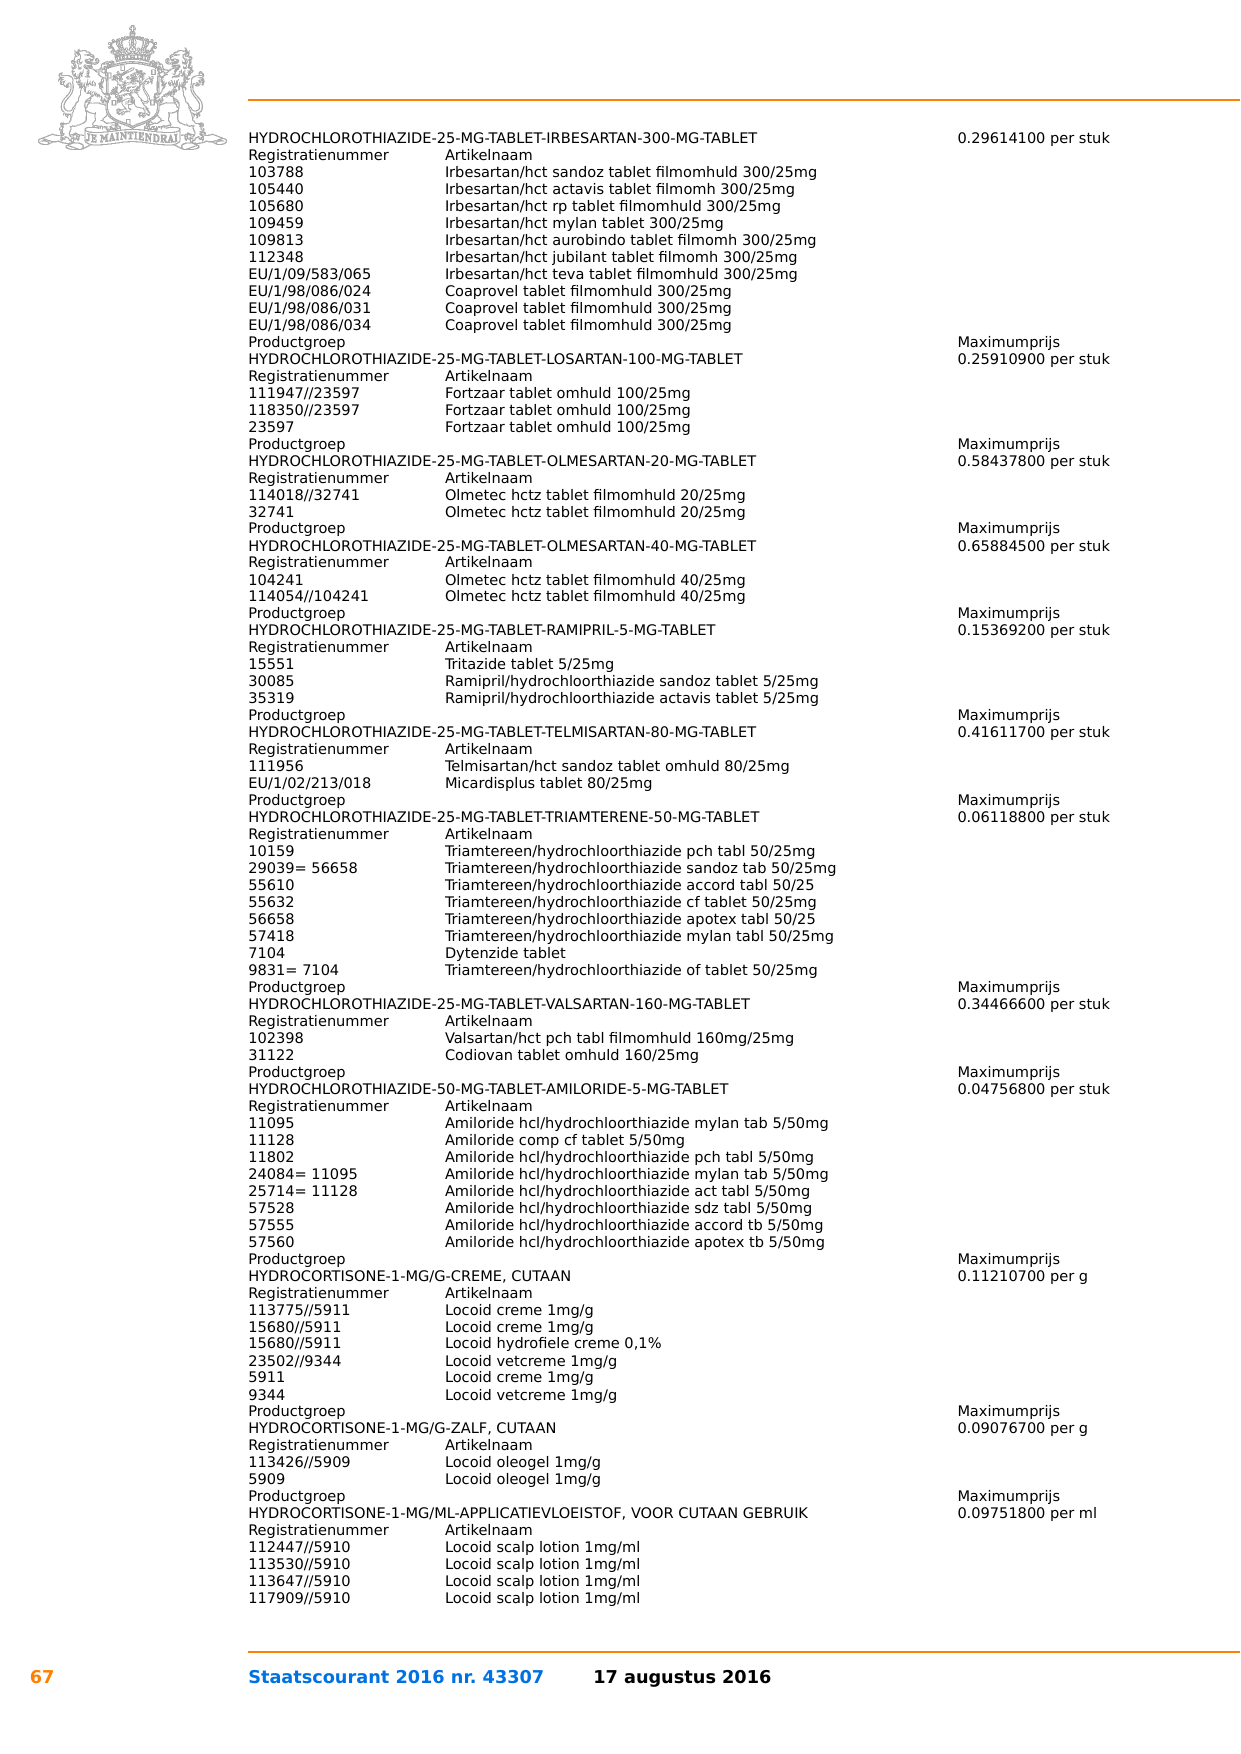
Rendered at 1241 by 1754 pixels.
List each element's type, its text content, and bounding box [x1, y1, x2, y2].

table_cell [951, 690, 1163, 707]
table_cell Productgroep [248, 792, 439, 809]
table_cell [951, 1522, 1163, 1539]
table_cell Artikelnaam [439, 1285, 951, 1301]
table_cell 0.34466600 per stuk [951, 996, 1163, 1013]
table_cell Maximumprijs [951, 1488, 1163, 1505]
table_cell [951, 232, 1163, 249]
table_cell 112447//5910 [248, 1539, 439, 1556]
table_cell EU/1/02/213/018 [248, 775, 439, 792]
table_cell Artikelnaam [439, 368, 951, 384]
table_cell 23502//9344 [248, 1353, 439, 1369]
table_cell Artikelnaam [439, 1522, 951, 1539]
table_cell Coaprovel tablet filmomhuld 300/25mg [439, 300, 951, 317]
table_cell Locoid scalp lotion 1mg/ml [439, 1556, 951, 1573]
table_cell Tritazide tablet 5/25mg [439, 656, 951, 673]
table_cell 0.25910900 per stuk [951, 351, 1163, 368]
table_cell Valsartan/hct pch tabl filmomhuld 160mg/25mg [439, 1030, 951, 1047]
table_cell [439, 1488, 951, 1505]
table_cell 23597 [248, 419, 439, 436]
table_cell HYDROCHLOROTHIAZIDE-25-MG-TABLET-VALSARTAN-160-MG-TABLET [248, 996, 951, 1013]
table_cell 113426//5909 [248, 1454, 439, 1471]
table_cell Artikelnaam [439, 639, 951, 656]
table_cell 0.09751800 per ml [951, 1505, 1163, 1522]
table_cell 15680//5911 [248, 1335, 439, 1352]
table_cell 117909//5910 [248, 1590, 439, 1607]
table_cell [951, 1386, 1163, 1403]
table_cell [951, 215, 1163, 232]
table_cell [951, 1556, 1163, 1573]
table_cell [951, 504, 1163, 520]
table_cell 0.04756800 per stuk [951, 1081, 1163, 1098]
table_cell 56658 [248, 911, 439, 928]
table_cell Locoid vetcreme 1mg/g [439, 1386, 951, 1403]
table_cell Amiloride hcl/hydrochloorthiazide act tabl 5/50mg [439, 1183, 951, 1199]
table_cell Triamtereen/hydrochloorthiazide pch tabl 50/25mg [439, 843, 951, 860]
table_cell 31122 [248, 1047, 439, 1064]
table_cell 9831= 7104 [248, 962, 439, 979]
table_cell Amiloride hcl/hydrochloorthiazide accord tb 5/50mg [439, 1217, 951, 1233]
table_cell HYDROCHLOROTHIAZIDE-25-MG-TABLET-RAMIPRIL-5-MG-TABLET [248, 622, 951, 639]
table_cell 113530//5910 [248, 1556, 439, 1573]
table_cell [951, 945, 1163, 962]
table_cell [439, 792, 951, 809]
table_cell 102398 [248, 1030, 439, 1047]
table_cell 0.29614100 per stuk [951, 130, 1163, 147]
table_cell Registratienummer [248, 639, 439, 656]
table_cell 0.11210700 per g [951, 1268, 1163, 1284]
table_cell Locoid oleogel 1mg/g [439, 1471, 951, 1488]
table_cell HYDROCHLOROTHIAZIDE-25-MG-TABLET-OLMESARTAN-40-MG-TABLET [248, 538, 951, 554]
table_cell [951, 198, 1163, 215]
table_cell Irbesartan/hct rp tablet filmomhuld 300/25mg [439, 198, 951, 215]
table_cell EU/1/98/086/034 [248, 317, 439, 334]
table_cell 103788 [248, 164, 439, 181]
table_cell Amiloride comp cf tablet 5/50mg [439, 1132, 951, 1149]
table_cell Irbesartan/hct mylan tablet 300/25mg [439, 215, 951, 232]
table_cell Maximumprijs [951, 792, 1163, 809]
table_cell Amiloride hcl/hydrochloorthiazide mylan tab 5/50mg [439, 1166, 951, 1183]
table_cell 114054//104241 [248, 588, 439, 605]
table_cell [951, 639, 1163, 656]
table_cell [951, 1353, 1163, 1369]
table_cell [951, 911, 1163, 928]
table_cell Locoid creme 1mg/g [439, 1369, 951, 1386]
table_cell Triamtereen/hydrochloorthiazide apotex tabl 50/25 [439, 911, 951, 928]
table_cell HYDROCHLOROTHIAZIDE-25-MG-TABLET-OLMESARTAN-20-MG-TABLET [248, 453, 951, 469]
table_cell Olmetec hctz tablet filmomhuld 40/25mg [439, 571, 951, 588]
table_cell Maximumprijs [951, 1251, 1163, 1267]
table_cell Irbesartan/hct actavis tablet filmomh 300/25mg [439, 181, 951, 198]
table_cell Productgroep [248, 1064, 439, 1081]
table_cell [439, 1064, 951, 1081]
table_cell 5909 [248, 1471, 439, 1488]
table_cell Artikelnaam [439, 1098, 951, 1115]
table_cell [951, 300, 1163, 317]
table_cell [951, 1013, 1163, 1030]
table_cell [951, 402, 1163, 418]
table_cell 0.58437800 per stuk [951, 453, 1163, 469]
table_cell 109813 [248, 232, 439, 249]
table_cell Productgroep [248, 979, 439, 996]
table_cell 109459 [248, 215, 439, 232]
table_cell Registratienummer [248, 1013, 439, 1030]
table_cell 10159 [248, 843, 439, 860]
table_cell HYDROCORTISONE-1-MG/G-ZALF, CUTAAN [248, 1420, 951, 1437]
table_cell [439, 605, 951, 622]
table_cell 57560 [248, 1234, 439, 1251]
table_cell Productgroep [248, 436, 439, 452]
table_cell Coaprovel tablet filmomhuld 300/25mg [439, 283, 951, 300]
table_cell HYDROCORTISONE-1-MG/ML-APPLICATIEVLOEISTOF, VOOR CUTAAN GEBRUIK [248, 1505, 951, 1522]
table_cell Artikelnaam [439, 826, 951, 843]
table_cell Registratienummer [248, 826, 439, 843]
table_cell Irbesartan/hct jubilant tablet filmomh 300/25mg [439, 249, 951, 266]
table_cell [439, 334, 951, 351]
table_cell [439, 979, 951, 996]
table_cell Fortzaar tablet omhuld 100/25mg [439, 402, 951, 418]
table_cell Locoid hydrofiele creme 0,1% [439, 1335, 951, 1352]
table_cell [951, 860, 1163, 877]
table_cell [951, 1590, 1163, 1607]
table_cell 25714= 11128 [248, 1183, 439, 1199]
table_cell [951, 1132, 1163, 1149]
table_cell HYDROCHLOROTHIAZIDE-25-MG-TABLET-IRBESARTAN-300-MG-TABLET [248, 130, 951, 147]
table_cell Amiloride hcl/hydrochloorthiazide sdz tabl 5/50mg [439, 1200, 951, 1217]
table_cell Productgroep [248, 707, 439, 724]
table_cell [951, 673, 1163, 690]
table_cell 0.65884500 per stuk [951, 538, 1163, 554]
table_cell Registratienummer [248, 1437, 439, 1454]
table_cell Maximumprijs [951, 436, 1163, 452]
table_cell Registratienummer [248, 1285, 439, 1301]
table_cell Olmetec hctz tablet filmomhuld 20/25mg [439, 504, 951, 520]
table_cell [951, 1285, 1163, 1301]
table_cell EU/1/98/086/024 [248, 283, 439, 300]
table_cell [951, 1454, 1163, 1471]
table_cell 118350//23597 [248, 402, 439, 418]
table_cell HYDROCHLOROTHIAZIDE-25-MG-TABLET-TRIAMTERENE-50-MG-TABLET [248, 809, 951, 826]
table_cell Registratienummer [248, 1098, 439, 1115]
table_cell Maximumprijs [951, 520, 1163, 537]
table_cell Registratienummer [248, 554, 439, 571]
table_cell Telmisartan/hct sandoz tablet omhuld 80/25mg [439, 758, 951, 775]
table_cell Locoid oleogel 1mg/g [439, 1454, 951, 1471]
table_cell Productgroep [248, 1403, 439, 1420]
table_cell [439, 1251, 951, 1267]
table_cell 24084= 11095 [248, 1166, 439, 1183]
table_cell 11128 [248, 1132, 439, 1149]
table_cell EU/1/09/583/065 [248, 266, 439, 283]
table_cell Maximumprijs [951, 707, 1163, 724]
table_cell [951, 1301, 1163, 1318]
table_cell [951, 1115, 1163, 1132]
table_cell [951, 317, 1163, 334]
table_cell Olmetec hctz tablet filmomhuld 20/25mg [439, 486, 951, 503]
table_cell [951, 877, 1163, 894]
table_cell [951, 181, 1163, 198]
table_cell [951, 1319, 1163, 1335]
table_cell Locoid creme 1mg/g [439, 1301, 951, 1318]
table_cell [951, 775, 1163, 792]
table_cell Maximumprijs [951, 1403, 1163, 1420]
table_cell [951, 1471, 1163, 1488]
table_cell [951, 385, 1163, 402]
table_cell Triamtereen/hydrochloorthiazide sandoz tab 50/25mg [439, 860, 951, 877]
table_cell Artikelnaam [439, 470, 951, 486]
table_cell Maximumprijs [951, 979, 1163, 996]
table_cell Locoid scalp lotion 1mg/ml [439, 1573, 951, 1590]
table_cell Locoid creme 1mg/g [439, 1319, 951, 1335]
table_cell 32741 [248, 504, 439, 520]
table_cell 111956 [248, 758, 439, 775]
table_cell Triamtereen/hydrochloorthiazide mylan tabl 50/25mg [439, 928, 951, 945]
table_cell Locoid scalp lotion 1mg/ml [439, 1590, 951, 1607]
table_cell [951, 758, 1163, 775]
table_cell Locoid vetcreme 1mg/g [439, 1353, 951, 1369]
table_cell 114018//32741 [248, 486, 439, 503]
table_cell 29039= 56658 [248, 860, 439, 877]
table_cell [951, 249, 1163, 266]
table_cell Productgroep [248, 605, 439, 622]
table_cell 15551 [248, 656, 439, 673]
table_cell 9344 [248, 1386, 439, 1403]
table_cell Irbesartan/hct sandoz tablet filmomhuld 300/25mg [439, 164, 951, 181]
table_cell Locoid scalp lotion 1mg/ml [439, 1539, 951, 1556]
table_cell 0.06118800 per stuk [951, 809, 1163, 826]
table_cell 57418 [248, 928, 439, 945]
table_cell Maximumprijs [951, 1064, 1163, 1081]
table_cell [951, 1217, 1163, 1233]
table_cell 113647//5910 [248, 1573, 439, 1590]
table_cell [439, 520, 951, 537]
table_cell [951, 147, 1163, 164]
table_cell Triamtereen/hydrochloorthiazide accord tabl 50/25 [439, 877, 951, 894]
table_cell [951, 1166, 1163, 1183]
table_cell 105680 [248, 198, 439, 215]
table_cell 57555 [248, 1217, 439, 1233]
table_cell Olmetec hctz tablet filmomhuld 40/25mg [439, 588, 951, 605]
table_cell 7104 [248, 945, 439, 962]
table_cell [951, 1200, 1163, 1217]
table_cell HYDROCORTISONE-1-MG/G-CREME, CUTAAN [248, 1268, 951, 1284]
table_cell [951, 894, 1163, 911]
table_cell Codiovan tablet omhuld 160/25mg [439, 1047, 951, 1064]
table_cell [951, 826, 1163, 843]
table_cell Triamtereen/hydrochloorthiazide of tablet 50/25mg [439, 962, 951, 979]
table_cell Ramipril/hydrochloorthiazide actavis tablet 5/25mg [439, 690, 951, 707]
table_cell 105440 [248, 181, 439, 198]
table_cell 11802 [248, 1149, 439, 1166]
table_cell [951, 1539, 1163, 1556]
table_cell 104241 [248, 571, 439, 588]
table_cell EU/1/98/086/031 [248, 300, 439, 317]
table_cell Triamtereen/hydrochloorthiazide cf tablet 50/25mg [439, 894, 951, 911]
table_cell 57528 [248, 1200, 439, 1217]
table_cell Fortzaar tablet omhuld 100/25mg [439, 385, 951, 402]
table_cell [951, 164, 1163, 181]
table_cell 15680//5911 [248, 1319, 439, 1335]
table_cell [951, 419, 1163, 436]
table_cell Artikelnaam [439, 741, 951, 758]
table_cell Irbesartan/hct teva tablet filmomhuld 300/25mg [439, 266, 951, 283]
table_cell [951, 368, 1163, 384]
table_cell [951, 1098, 1163, 1115]
table_cell [951, 1030, 1163, 1047]
table_cell [951, 1437, 1163, 1454]
table_cell [951, 554, 1163, 571]
table_cell 30085 [248, 673, 439, 690]
table_cell 0.09076700 per g [951, 1420, 1163, 1437]
table_cell [951, 486, 1163, 503]
table_cell [951, 1234, 1163, 1251]
table_cell [439, 436, 951, 452]
picture [38, 25, 227, 150]
table_cell [951, 741, 1163, 758]
table_cell [951, 1369, 1163, 1386]
table_cell [439, 707, 951, 724]
table_cell [951, 1573, 1163, 1590]
table_cell Amiloride hcl/hydrochloorthiazide pch tabl 5/50mg [439, 1149, 951, 1166]
table_cell 35319 [248, 690, 439, 707]
table_cell 55632 [248, 894, 439, 911]
table_cell [951, 928, 1163, 945]
table_cell Productgroep [248, 334, 439, 351]
table_cell HYDROCHLOROTHIAZIDE-25-MG-TABLET-LOSARTAN-100-MG-TABLET [248, 351, 951, 368]
table_cell [951, 283, 1163, 300]
table_cell Irbesartan/hct aurobindo tablet filmomh 300/25mg [439, 232, 951, 249]
table_cell [951, 470, 1163, 486]
table_cell HYDROCHLOROTHIAZIDE-25-MG-TABLET-TELMISARTAN-80-MG-TABLET [248, 724, 951, 741]
table_cell Productgroep [248, 1251, 439, 1267]
table_cell Ramipril/hydrochloorthiazide sandoz tablet 5/25mg [439, 673, 951, 690]
table_cell HYDROCHLOROTHIAZIDE-50-MG-TABLET-AMILORIDE-5-MG-TABLET [248, 1081, 951, 1098]
table_cell 11095 [248, 1115, 439, 1132]
table_cell [951, 588, 1163, 605]
table_cell 0.41611700 per stuk [951, 724, 1163, 741]
table_cell [951, 1149, 1163, 1166]
table_cell Maximumprijs [951, 334, 1163, 351]
table_cell [951, 266, 1163, 283]
table_cell 0.15369200 per stuk [951, 622, 1163, 639]
table_cell Productgroep [248, 1488, 439, 1505]
table_cell 5911 [248, 1369, 439, 1386]
table_cell 112348 [248, 249, 439, 266]
table_cell [951, 962, 1163, 979]
table_cell Artikelnaam [439, 1013, 951, 1030]
table_cell Registratienummer [248, 147, 439, 164]
table_cell [951, 571, 1163, 588]
table_cell 55610 [248, 877, 439, 894]
table_cell Artikelnaam [439, 554, 951, 571]
table_cell Amiloride hcl/hydrochloorthiazide apotex tb 5/50mg [439, 1234, 951, 1251]
table_cell [951, 656, 1163, 673]
table_cell Registratienummer [248, 741, 439, 758]
table_cell [951, 1183, 1163, 1199]
table_cell [951, 1335, 1163, 1352]
table_cell 111947//23597 [248, 385, 439, 402]
table_cell [439, 1403, 951, 1420]
table_cell Productgroep [248, 520, 439, 537]
table_cell Amiloride hcl/hydrochloorthiazide mylan tab 5/50mg [439, 1115, 951, 1132]
table_cell 113775//5911 [248, 1301, 439, 1318]
table_cell [951, 1047, 1163, 1064]
table_cell Micardisplus tablet 80/25mg [439, 775, 951, 792]
table_cell Registratienummer [248, 1522, 439, 1539]
table_cell Registratienummer [248, 368, 439, 384]
table_cell [951, 843, 1163, 860]
table_cell Artikelnaam [439, 1437, 951, 1454]
table_cell Registratienummer [248, 470, 439, 486]
table_cell Coaprovel tablet filmomhuld 300/25mg [439, 317, 951, 334]
table_cell Artikelnaam [439, 147, 951, 164]
table_cell Maximumprijs [951, 605, 1163, 622]
table_cell Fortzaar tablet omhuld 100/25mg [439, 419, 951, 436]
table_cell Dytenzide tablet [439, 945, 951, 962]
